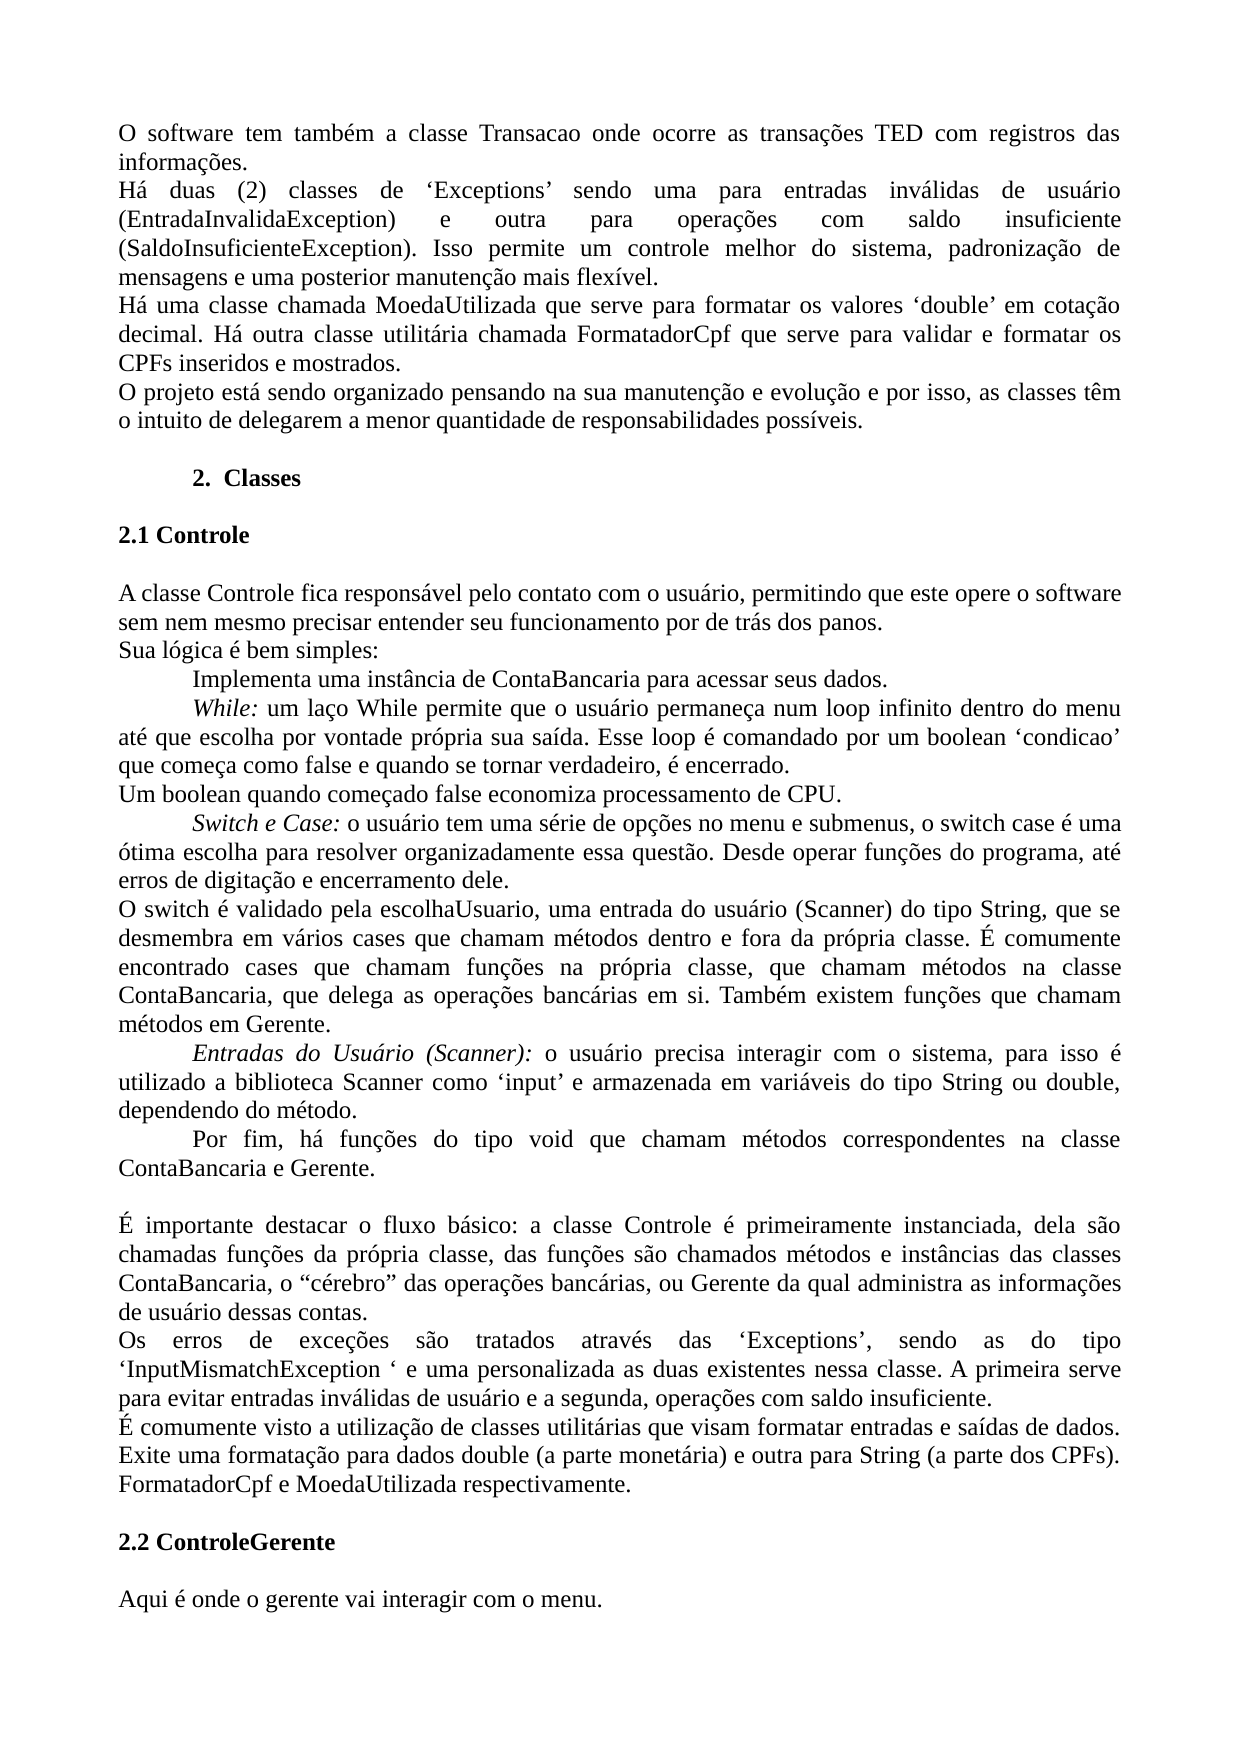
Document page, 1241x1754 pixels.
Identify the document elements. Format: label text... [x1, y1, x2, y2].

text O projeto está sendo organizado pensando na sua manutenção e evolução e por isso, as classes têm o intuito de delegarem a menor quantidade de responsabilidades possíveis. [118, 377, 1122, 434]
text While: um laço While permite que o usuário permaneça num loop infinito dentro do menu até que escolha por vontade própria sua saída. Esse loop é comandado por um boolean ‘condicao’ que começa como false e quando se tornar verdadeiro, é encerrado. [118, 693, 1122, 779]
text A classe Controle fica responsável pelo contato com o usuário, permitindo que este opere o software sem nem mesmo precisar entender seu funcionamento por de trás dos panos. [118, 578, 1122, 636]
text 2.2 ControleGerente [118, 1527, 1122, 1556]
text Switch e Case: o usuário tem uma série de opções no menu e submenus, o switch case é uma ótima escolha para resolver organizadamente essa questão. Desde operar funções do programa, até erros de digitação e encerramento dele. [118, 808, 1122, 894]
text É comumente visto a utilização de classes utilitárias que visam formatar entradas e saídas de dados. Exite uma formatação para dados double (a parte monetária) e outra para String (a parte dos CPFs). FormatadorCpf e MoedaUtilizada respectivamente. [118, 1412, 1122, 1498]
text Um boolean quando começado false economiza processamento de CPU. [118, 779, 1122, 808]
text É importante destacar o fluxo básico: a classe Controle é primeiramente instanciada, dela são chamadas funções da própria classe, das funções são chamados métodos e instâncias das classes ContaBancaria, o “cérebro” das operações bancárias, ou Gerente da qual administra as informações de usuário dessas contas. [118, 1211, 1122, 1326]
text Por fim, há funções do tipo void que chamam métodos correspondentes na classe ContaBancaria e Gerente. [118, 1124, 1122, 1182]
text Há duas (2) classes de ‘Exceptions’ sendo uma para entradas inválidas de usuário (EntradaInvalidaException) e outra para operações com saldo insuficiente (SaldoInsuficienteException). Isso permite um controle melhor do sistema, padronização de mensagens e uma posterior manutenção mais flexível. [118, 176, 1122, 291]
text O switch é validado pela escolhaUsuario, uma entrada do usuário (Scanner) do tipo String, que se desmembra em vários cases que chamam métodos dentro e fora da própria classe. É comumente encontrado cases que chamam funções na própria classe, que chamam métodos na classe ContaBancaria, que delega as operações bancárias em si. Também existem funções que chamam métodos em Gerente. [118, 894, 1122, 1038]
text Há uma classe chamada MoedaUtilizada que serve para formatar os valores ‘double’ em cotação decimal. Há outra classe utilitária chamada FormatadorCpf que serve para validar e formatar os CPFs inseridos e mostrados. [118, 291, 1122, 377]
text Os erros de exceções são tratados através das ‘Exceptions’, sendo as do tipo ‘InputMismatchException ‘ e uma personalizada as duas existentes nessa classe. A primeira serve para evitar entradas inválidas de usuário e a segunda, operações com saldo insuficiente. [118, 1326, 1122, 1412]
text 2. Classes [118, 463, 1122, 492]
text Implementa uma instância de ContaBancaria para acessar seus dados. [118, 664, 1122, 693]
text Sua lógica é bem simples: [118, 636, 1122, 664]
text Entradas do Usuário (Scanner): o usuário precisa interagir com o sistema, para isso é utilizado a biblioteca Scanner como ‘input’ e armazenada em variáveis do tipo String ou double, dependendo do método. [118, 1038, 1122, 1124]
text 2.1 Controle [118, 521, 1122, 549]
text O software tem também a classe Transacao onde ocorre as transações TED com registros das informações. [118, 118, 1122, 176]
text Aqui é onde o gerente vai interagir com o menu. [118, 1584, 1122, 1613]
